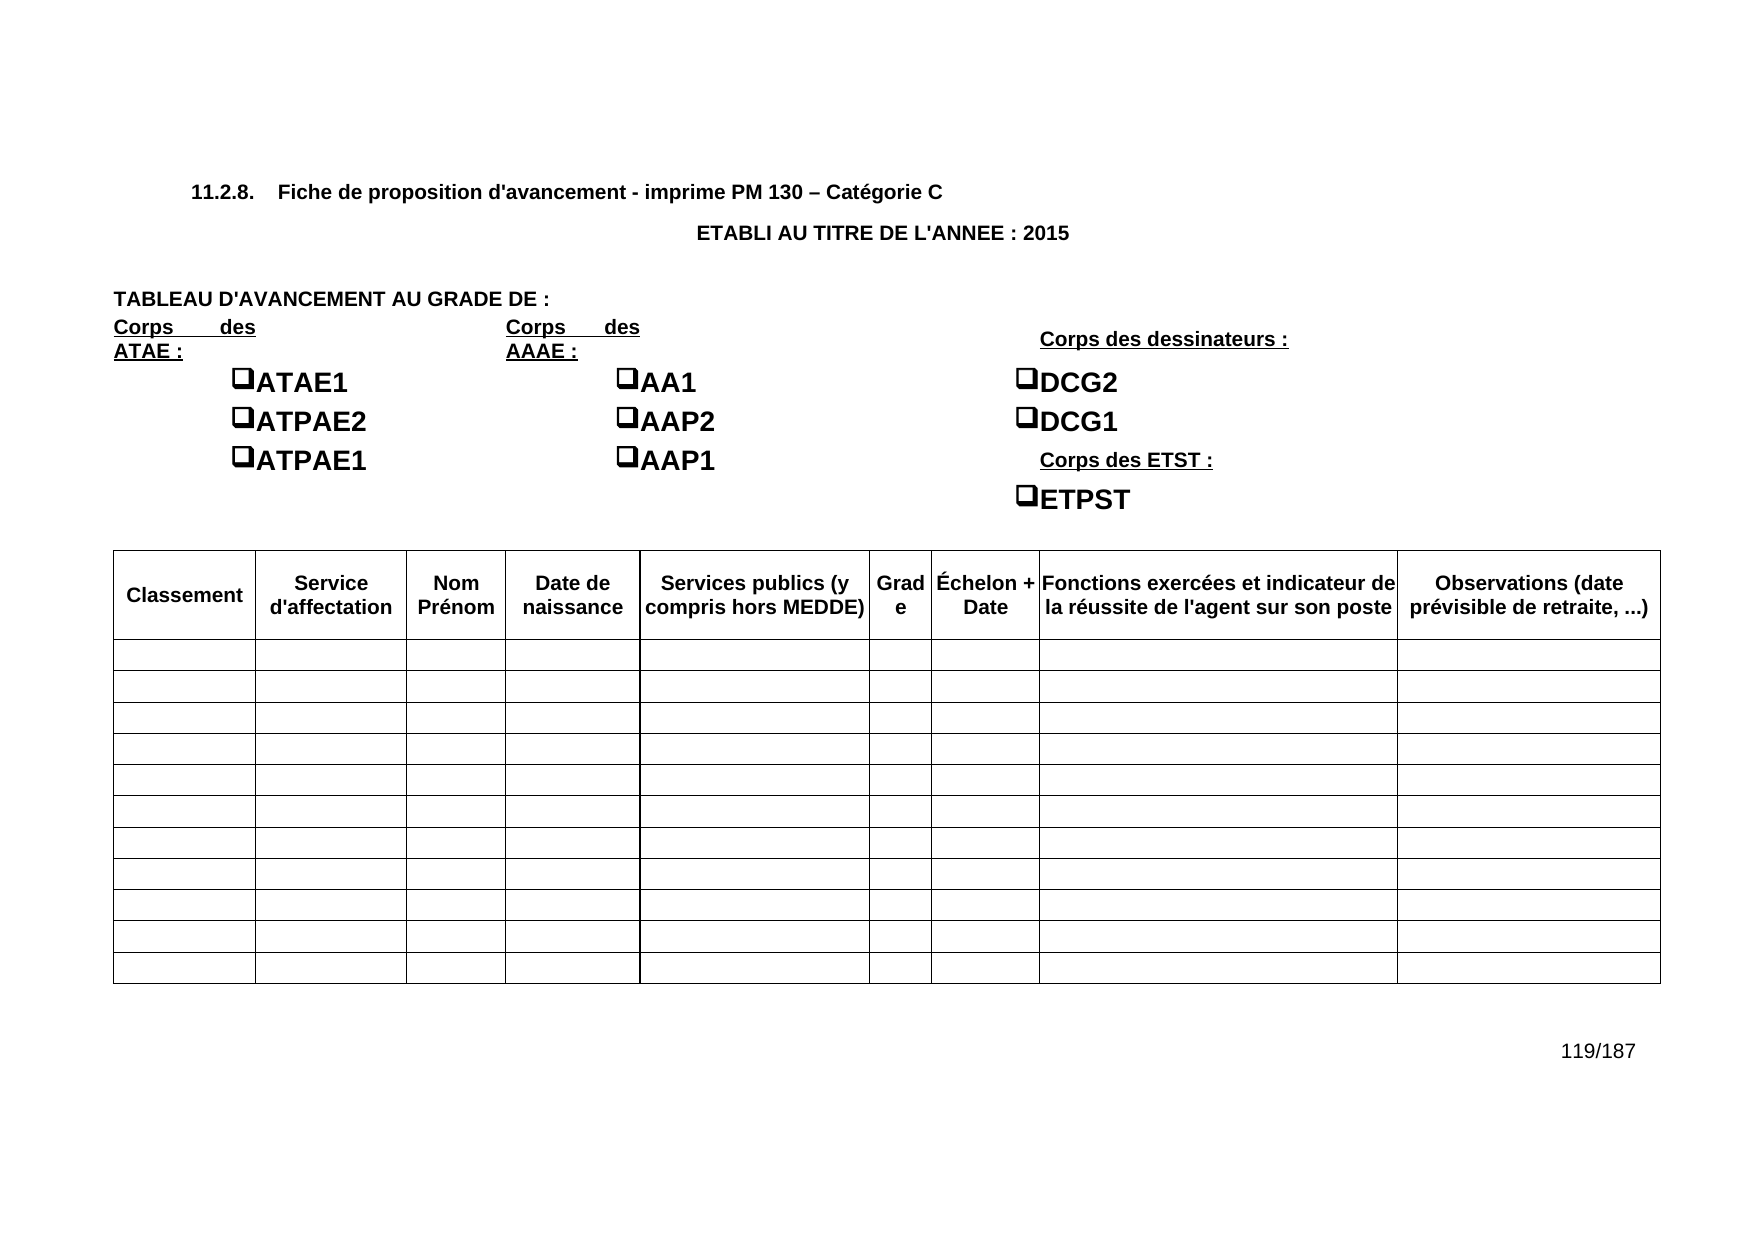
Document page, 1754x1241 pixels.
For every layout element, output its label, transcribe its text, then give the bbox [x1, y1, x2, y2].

table_cell Service d'affectation [256, 551, 406, 639]
table_cell Observations (date prévisible de retraite, ...) [1398, 551, 1660, 639]
table_cell [641, 859, 869, 889]
table_cell [506, 859, 639, 889]
table_cell [640, 252, 870, 283]
table_cell [114, 703, 255, 733]
table_cell [407, 828, 505, 858]
table_cell ATPAE2 [256, 402, 407, 441]
table_cell [870, 953, 931, 983]
table_cell [114, 796, 255, 827]
table_cell [640, 519, 870, 550]
table_cell [641, 640, 869, 670]
table_cell [1653, 519, 1661, 550]
table_cell [870, 252, 932, 283]
table_cell  [506, 363, 640, 402]
table_cell [506, 953, 639, 983]
table_cell [407, 402, 506, 441]
table_cell Date de naissance [506, 551, 639, 639]
table_cell [407, 640, 505, 670]
table_cell  [113, 402, 256, 441]
table_cell [113, 480, 256, 519]
table_cell [1040, 828, 1397, 858]
table_cell [640, 480, 870, 519]
table_cell [641, 953, 869, 983]
table_cell [506, 640, 639, 670]
table_cell [1398, 859, 1660, 889]
table_cell [932, 252, 1039, 283]
table_cell [407, 441, 506, 480]
table_cell [256, 828, 406, 858]
table_cell [932, 859, 1039, 889]
table_cell [932, 671, 1039, 702]
table_cell Corps des [113, 315, 256, 336]
table_cell [506, 890, 639, 920]
table_cell [1398, 828, 1660, 858]
table_cell [641, 828, 869, 858]
table_cell ATAE : [113, 337, 256, 362]
table_cell [506, 921, 639, 952]
table_cell [256, 890, 406, 920]
table_cell [870, 402, 932, 441]
table_cell [113, 252, 256, 283]
table_cell [407, 363, 506, 402]
table_cell [1653, 402, 1661, 441]
table_cell [1398, 765, 1660, 795]
table_cell [506, 519, 640, 550]
table_cell [1040, 796, 1397, 827]
table_cell [870, 703, 931, 733]
table_cell [641, 921, 869, 952]
table_cell [1040, 953, 1397, 983]
table_cell Fonctions exercées et indicateur de la réussite de l'agent sur son poste [1040, 551, 1397, 639]
table_cell [114, 890, 255, 920]
table_cell [1040, 765, 1397, 795]
table_cell [256, 519, 407, 550]
table_cell [114, 765, 255, 795]
table_cell  [932, 480, 1039, 519]
table_cell Grade [870, 551, 931, 639]
table_cell [1653, 252, 1661, 283]
table_cell [640, 283, 870, 314]
table_cell [1398, 890, 1660, 920]
table_cell [256, 315, 407, 362]
table_cell [114, 734, 255, 764]
table_cell [506, 765, 639, 795]
table_cell ATPAE1 [256, 441, 407, 480]
table_cell Échelon + Date [932, 551, 1039, 639]
table_cell [1398, 953, 1660, 983]
table_cell [506, 671, 639, 702]
table_cell [407, 703, 505, 733]
table_cell [1040, 921, 1397, 952]
table_cell [641, 890, 869, 920]
table_cell [932, 734, 1039, 764]
table_cell [407, 480, 506, 519]
table_cell [1398, 363, 1653, 402]
table_header Fiche de proposition d'avancement - imprime PM 130 – Catégorie C [113, 171, 1653, 213]
table_cell [1040, 640, 1397, 670]
table_cell AAP1 [640, 441, 870, 480]
table_cell AAP2 [640, 402, 870, 441]
table_cell [114, 640, 255, 670]
table_cell [932, 765, 1039, 795]
table_cell [256, 703, 406, 733]
table_cell [407, 315, 506, 362]
table_cell [932, 921, 1039, 952]
table_cell [870, 859, 931, 889]
table_cell [407, 252, 506, 283]
table_cell [870, 921, 931, 952]
table_cell [870, 441, 932, 480]
table_cell Nom Prénom [407, 551, 505, 639]
table_cell [870, 765, 931, 795]
table_cell [1398, 671, 1660, 702]
table_cell [640, 315, 870, 362]
table_cell [932, 519, 1039, 550]
table_cell [1040, 252, 1398, 283]
table_cell [114, 921, 255, 952]
table_cell [1653, 315, 1661, 362]
table_cell [1040, 671, 1397, 702]
table_cell [932, 828, 1039, 858]
table_cell [870, 480, 932, 519]
table_cell Classement [114, 551, 255, 639]
table_cell [870, 363, 932, 402]
table_cell [1653, 213, 1661, 252]
table_cell [256, 734, 406, 764]
table_cell ETPST [1040, 480, 1398, 519]
table_cell [407, 859, 505, 889]
table_cell [1398, 252, 1653, 283]
table_cell ATAE1 [256, 363, 407, 402]
table_cell [1653, 441, 1661, 480]
table_cell [641, 796, 869, 827]
table_cell [407, 734, 505, 764]
table_cell TABLEAU D'AVANCEMENT AU GRADE DE : [113, 283, 640, 314]
table_cell [932, 283, 1039, 314]
table_cell [1653, 283, 1661, 314]
table_cell [1040, 734, 1397, 764]
table_cell [932, 703, 1039, 733]
table_cell [870, 283, 932, 314]
table_cell  [113, 363, 256, 402]
table_cell [870, 796, 931, 827]
table_cell [932, 640, 1039, 670]
table_cell [932, 315, 1039, 362]
table_cell  [113, 441, 256, 480]
table_cell Services publics (y compris hors MEDDE) [641, 551, 869, 639]
table_cell [1040, 890, 1397, 920]
table_cell DCG2 [1040, 363, 1398, 402]
table_cell [1040, 283, 1398, 314]
table_cell [870, 890, 931, 920]
table_cell [407, 671, 505, 702]
table_cell [114, 828, 255, 858]
table_cell [114, 859, 255, 889]
table_cell [1040, 703, 1397, 733]
table_cell [407, 890, 505, 920]
table_cell [506, 252, 640, 283]
table_cell Corps des ETST : [1040, 441, 1398, 480]
table_cell  [932, 402, 1039, 441]
table_cell [1398, 283, 1653, 314]
table_cell  [506, 402, 640, 441]
table_cell DCG1 [1040, 402, 1398, 441]
table_cell [407, 796, 505, 827]
table_cell [932, 953, 1039, 983]
table_cell Corps des [506, 315, 640, 336]
table_cell [256, 765, 406, 795]
table_cell [1398, 315, 1653, 362]
table_cell [1040, 519, 1398, 550]
table_cell [407, 519, 506, 550]
table_cell [256, 640, 406, 670]
table_cell [256, 859, 406, 889]
table_cell [114, 671, 255, 702]
table_cell [932, 796, 1039, 827]
table_cell [1653, 480, 1661, 519]
table_cell ETABLI AU TITRE DE L'ANNEE : 2015 [113, 213, 1653, 252]
table_cell [506, 796, 639, 827]
table_cell AA1 [640, 363, 870, 402]
table_cell [1398, 921, 1660, 952]
table_header [1653, 171, 1661, 213]
table_cell [1398, 734, 1660, 764]
table_cell [870, 671, 931, 702]
table_cell [113, 519, 256, 550]
table_cell [932, 441, 1039, 480]
table_cell [1398, 703, 1660, 733]
table_cell [870, 519, 932, 550]
table_cell [506, 703, 639, 733]
table_cell [506, 828, 639, 858]
table_cell [932, 890, 1039, 920]
table_cell [870, 315, 932, 362]
table_cell [1040, 859, 1397, 889]
table_cell [1398, 519, 1653, 550]
table_cell [407, 953, 505, 983]
table_cell [506, 734, 639, 764]
table_cell [256, 796, 406, 827]
table_cell [1653, 363, 1661, 402]
table_cell [641, 765, 869, 795]
table_cell AAAE : [506, 337, 640, 362]
table_cell [256, 480, 407, 519]
table_cell [870, 734, 931, 764]
table_cell [407, 921, 505, 952]
table_cell [256, 252, 407, 283]
table_cell [256, 671, 406, 702]
table_cell [256, 921, 406, 952]
table_cell [870, 640, 931, 670]
table_cell [1398, 640, 1660, 670]
table_cell [256, 953, 406, 983]
table_cell  [506, 441, 640, 480]
table_cell [870, 828, 931, 858]
table_cell [641, 734, 869, 764]
table_cell [407, 765, 505, 795]
table_cell [114, 953, 255, 983]
table_cell [641, 703, 869, 733]
table_cell [1398, 402, 1653, 441]
table_cell [1398, 796, 1660, 827]
table_cell [641, 671, 869, 702]
table_cell  [932, 363, 1039, 402]
table_cell [1398, 441, 1653, 480]
table_cell Corps des dessinateurs : [1040, 315, 1398, 362]
table_cell [506, 480, 640, 519]
table_cell [1398, 480, 1653, 519]
